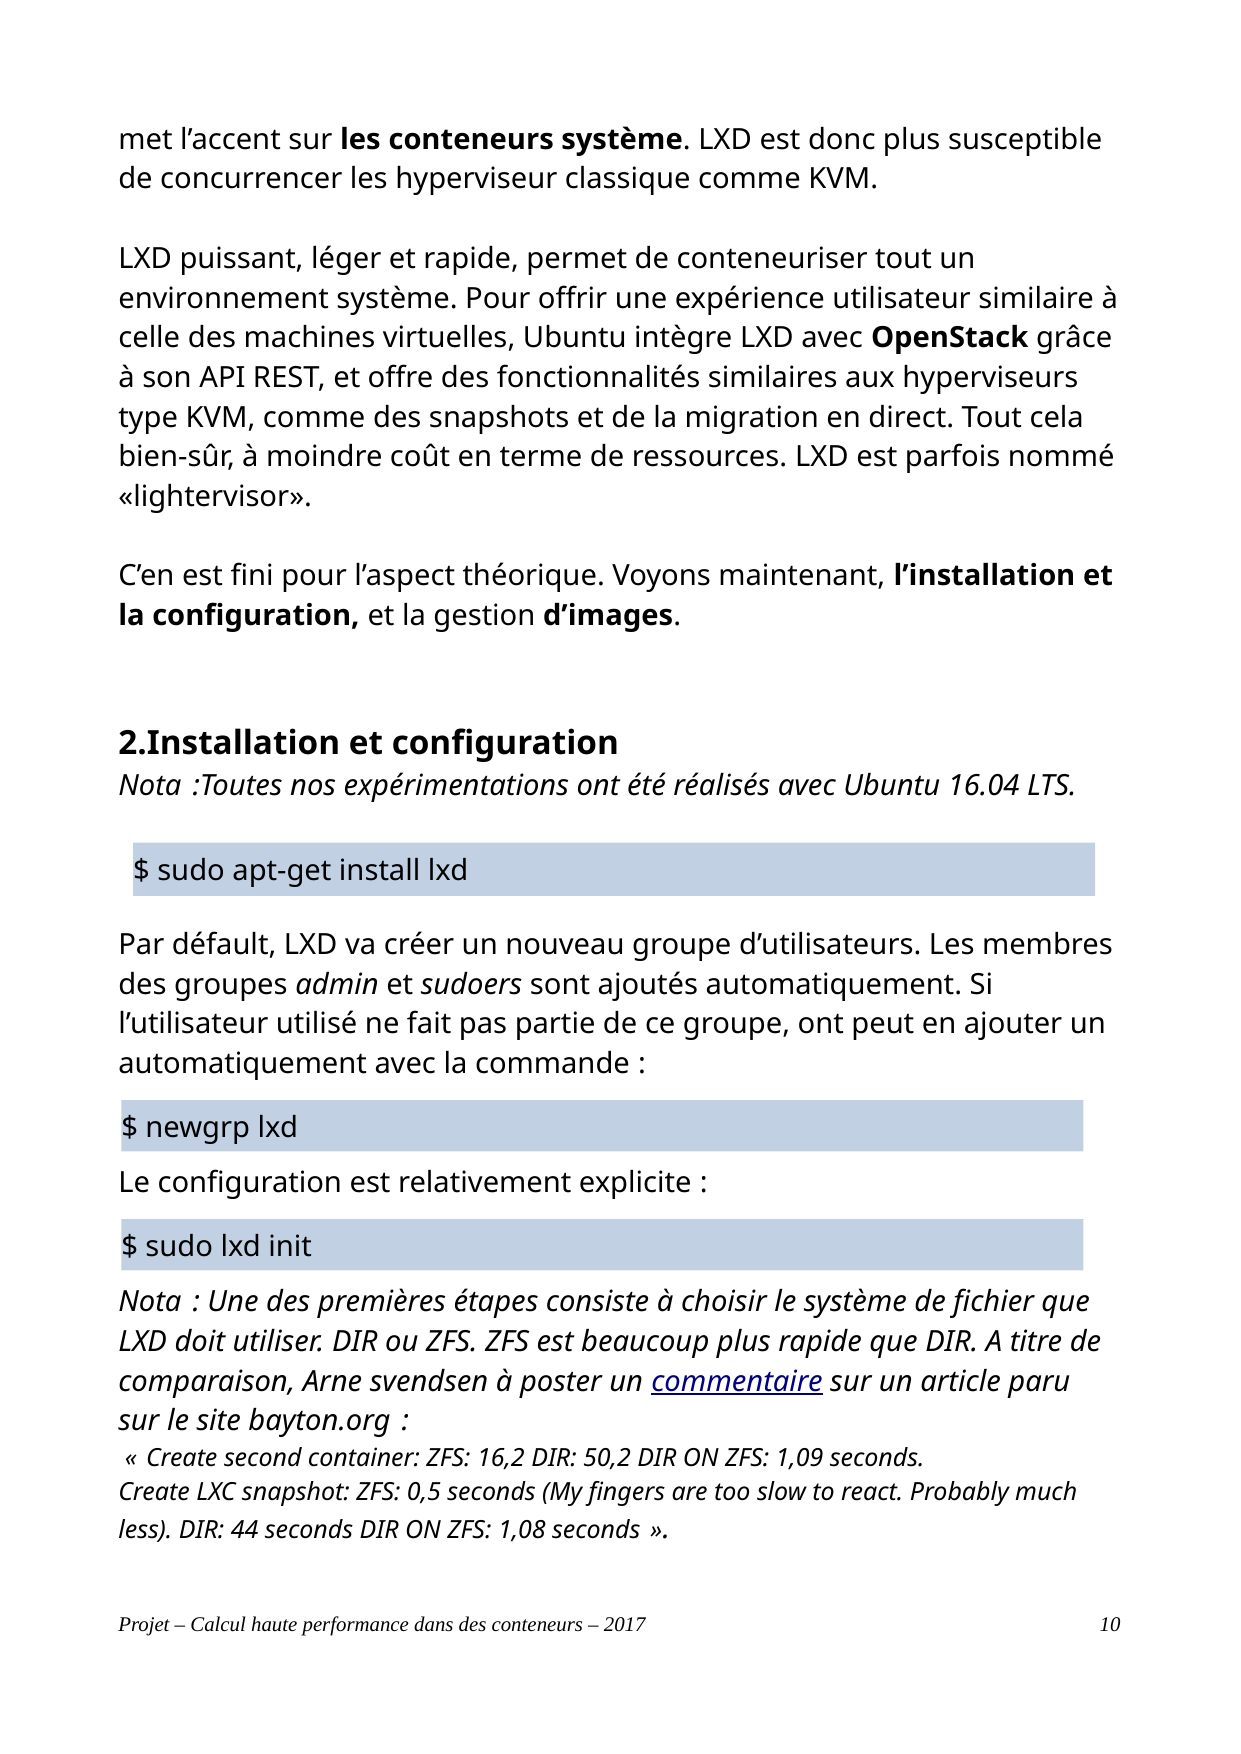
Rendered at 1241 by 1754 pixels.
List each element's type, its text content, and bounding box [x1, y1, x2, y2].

text Nota : Une des premières étapes consiste à choisir le système de fichier que LXD doit utiliser. DIR ou ZFS. ZFS est beaucoup plus rapide que DIR. A titre de comparaison, Arne svendsen à poster un commentaire sur un article paru sur le site bayton.org : [118, 1281, 1122, 1439]
text C’en est fini pour l’aspect théorique. Voyons maintenant, l’installation et la configuration, et la gestion d’images. [118, 555, 1122, 634]
text Le configuration est relativement explicite : [118, 1161, 1122, 1201]
text Nota :Toutes nos expérimentations ont été réalisés avec Ubuntu 16.04 LTS. [118, 764, 1122, 804]
text « Create second container: ZFS: 16,2 DIR: 50,2 DIR ON ZFS: 1,09 seconds. [118, 1439, 1122, 1473]
text Par défault, LXD va créer un nouveau groupe d’utilisateurs. Les membres des groupes admin et sudoers sont ajoutés automatiquement. Si l’utilisateur utilisé ne fait pas partie de ce groupe, ont peut en ajouter un automatiquement avec la commande : [118, 923, 1122, 1082]
text 2.Installation et configuration [118, 719, 1122, 764]
text met l’accent sur les conteneurs système. LXD est donc plus susceptible de concurrencer les hyperviseur classique comme KVM. [118, 118, 1122, 197]
text LXD puissant, léger et rapide, permet de conteneuriser tout un environnement système. Pour offrir une expérience utilisateur similaire à celle des machines virtuelles, Ubuntu intègre LXD avec OpenStack grâce à son API REST, et offre des fonctionnalités similaires aux hyperviseurs type KVM, comme des snapshots et de la migration en direct. Tout cela bien-sûr, à moindre coût en terme de ressources. LXD est parfois nommé «lightervisor». [118, 237, 1122, 515]
text Create LXC snapshot: ZFS: 0,5 seconds (My fingers are too slow to react. Probably much less). DIR: 44 seconds DIR ON ZFS: 1,08 seconds ». [118, 1473, 1122, 1547]
